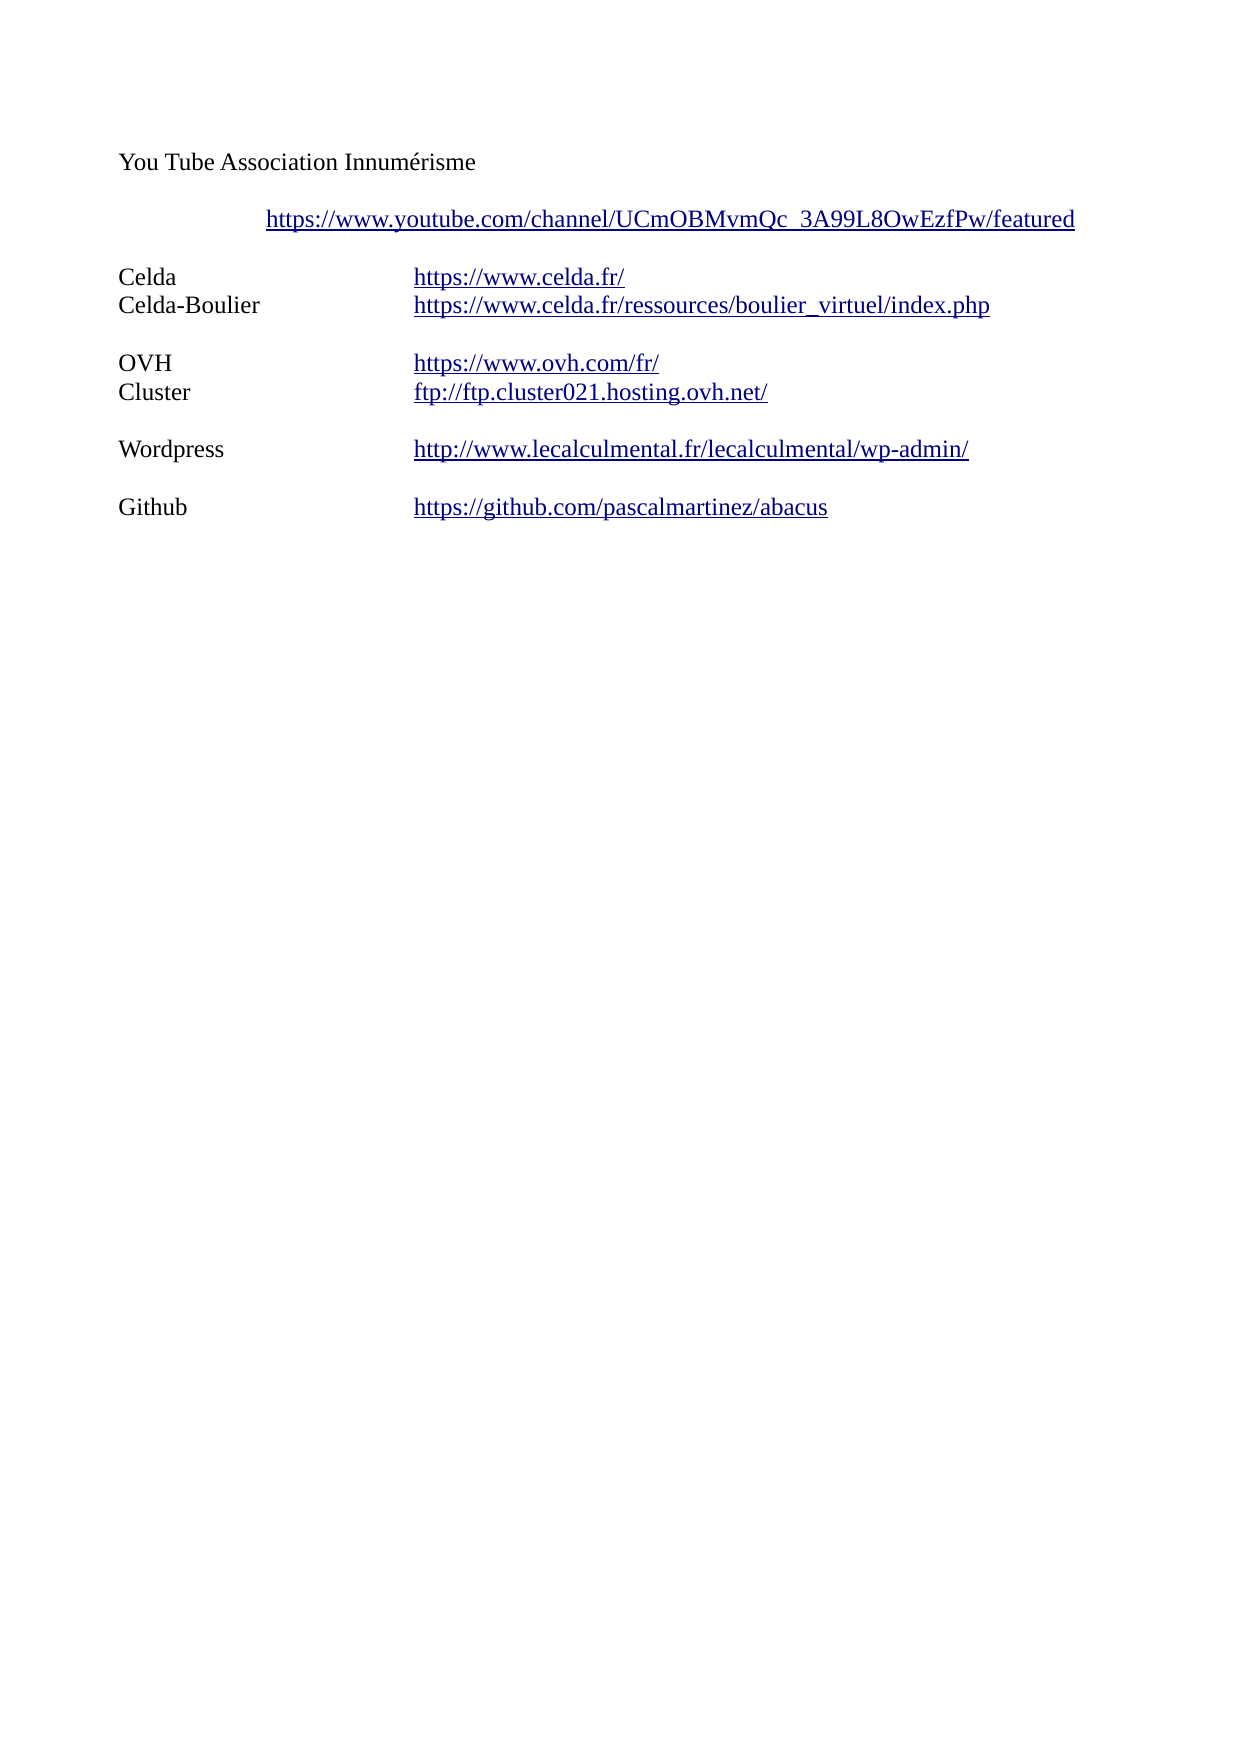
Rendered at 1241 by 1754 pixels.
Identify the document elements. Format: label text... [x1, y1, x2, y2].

text Celda https://www.celda.fr/ [118, 262, 1122, 291]
text Wordpress http://www.lecalculmental.fr/lecalculmental/wp-admin/ [118, 434, 1122, 463]
text You Tube Association Innumérisme [118, 147, 1122, 176]
text Github https://github.com/pascalmartinez/abacus [118, 492, 1122, 521]
text Celda-Boulier https://www.celda.fr/ressources/boulier_virtuel/index.php [118, 291, 1122, 319]
text OVH https://www.ovh.com/fr/ [118, 348, 1122, 377]
text Cluster ftp://ftp.cluster021.hosting.ovh.net/ [118, 377, 1122, 406]
text https://www.youtube.com/channel/UCmOBMvmQc_3A99L8OwEzfPw/featured [118, 204, 1122, 233]
